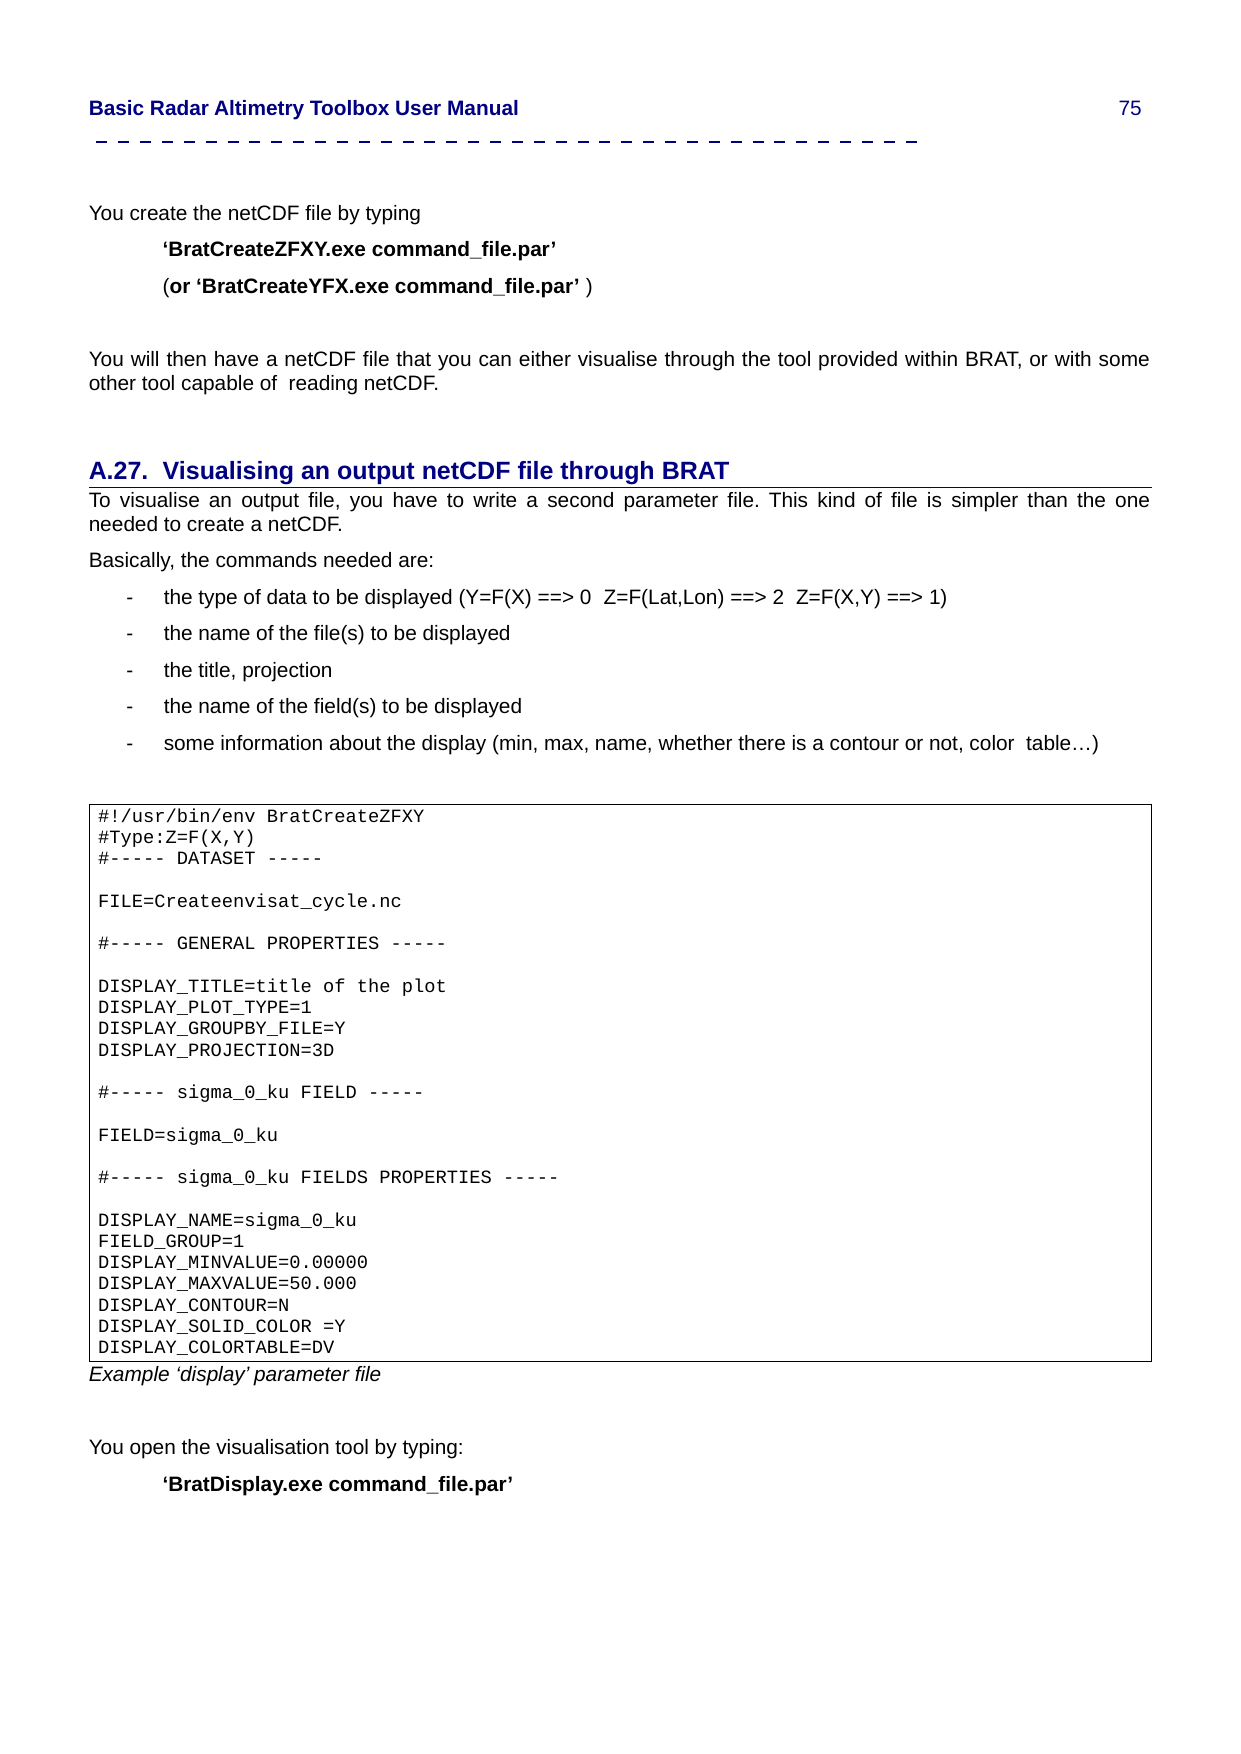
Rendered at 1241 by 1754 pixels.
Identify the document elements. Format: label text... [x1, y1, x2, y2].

text DISPLAY_GROUPBY_FILE=Y [90, 1016, 1151, 1037]
list the title, projection [126, 658, 1152, 682]
text #----- sigma_0_ku FIELDS PROPERTIES ----- [90, 1165, 1151, 1189]
text DISPLAY_MAXVALUE=50.000 [90, 1271, 1151, 1292]
list some information about the display (min, max, name, whether there is a contour or not, color table…) [126, 731, 1152, 754]
text FIELD_GROUP=1 [90, 1228, 1151, 1250]
text #!/usr/bin/env BratCreateZFXY [90, 805, 1151, 825]
text #Type:Z=F(X,Y) [90, 825, 1151, 846]
text #----- sigma_0_ku FIELD ----- [90, 1080, 1151, 1104]
text DISPLAY_MINVALUE=0.00000 [90, 1250, 1151, 1271]
text DISPLAY_NAME=sigma_0_ku [90, 1207, 1151, 1228]
text Example ‘display’ parameter file [88, 1362, 1152, 1386]
text #----- DATASET ----- [90, 846, 1151, 870]
text You open the visualisation tool by typing: [88, 1435, 1152, 1459]
text DISPLAY_TITLE=title of the plot [90, 973, 1151, 995]
text FILE=Createenvisat_cycle.nc [90, 888, 1151, 913]
list the name of the field(s) to be displayed [126, 694, 1152, 718]
text DISPLAY_CONTOUR=N [90, 1292, 1151, 1313]
text DISPLAY_PROJECTION=3D [90, 1037, 1151, 1062]
text DISPLAY_PLOT_TYPE=1 [90, 995, 1151, 1016]
text FIELD=sigma_0_ku [90, 1122, 1151, 1147]
text (or ‘BratCreateYFX.exe command_file.par’ ) [88, 274, 1152, 298]
text ‘BratDisplay.exe command_file.par’ [88, 1472, 1152, 1496]
text ‘BratCreateZFXY.exe command_file.par’ [88, 237, 1152, 261]
text Basically, the commands needed are: [88, 548, 1152, 572]
text You create the netCDF file by typing [88, 201, 1152, 225]
subtitle Visualising an output netCDF file through BRAT [88, 456, 1152, 488]
text To visualise an output file, you have to write a second parameter file. This kind of file is simpler than the one needed to create a netCDF. [88, 488, 1152, 536]
list the name of the file(s) to be displayed [126, 621, 1152, 645]
text DISPLAY_SOLID_COLOR =Y [90, 1313, 1151, 1335]
text DISPLAY_COLORTABLE=DV [90, 1335, 1151, 1361]
list the type of data to be displayed (Y=F(X) ==> 0 Z=F(Lat,Lon) ==> 2 Z=F(X,Y) ==> 1) [126, 585, 1152, 609]
text #----- GENERAL PROPERTIES ----- [90, 931, 1151, 955]
text You will then have a netCDF file that you can either visualise through the tool provided within BRAT, or with some other tool capable of reading netCDF. [88, 347, 1152, 394]
